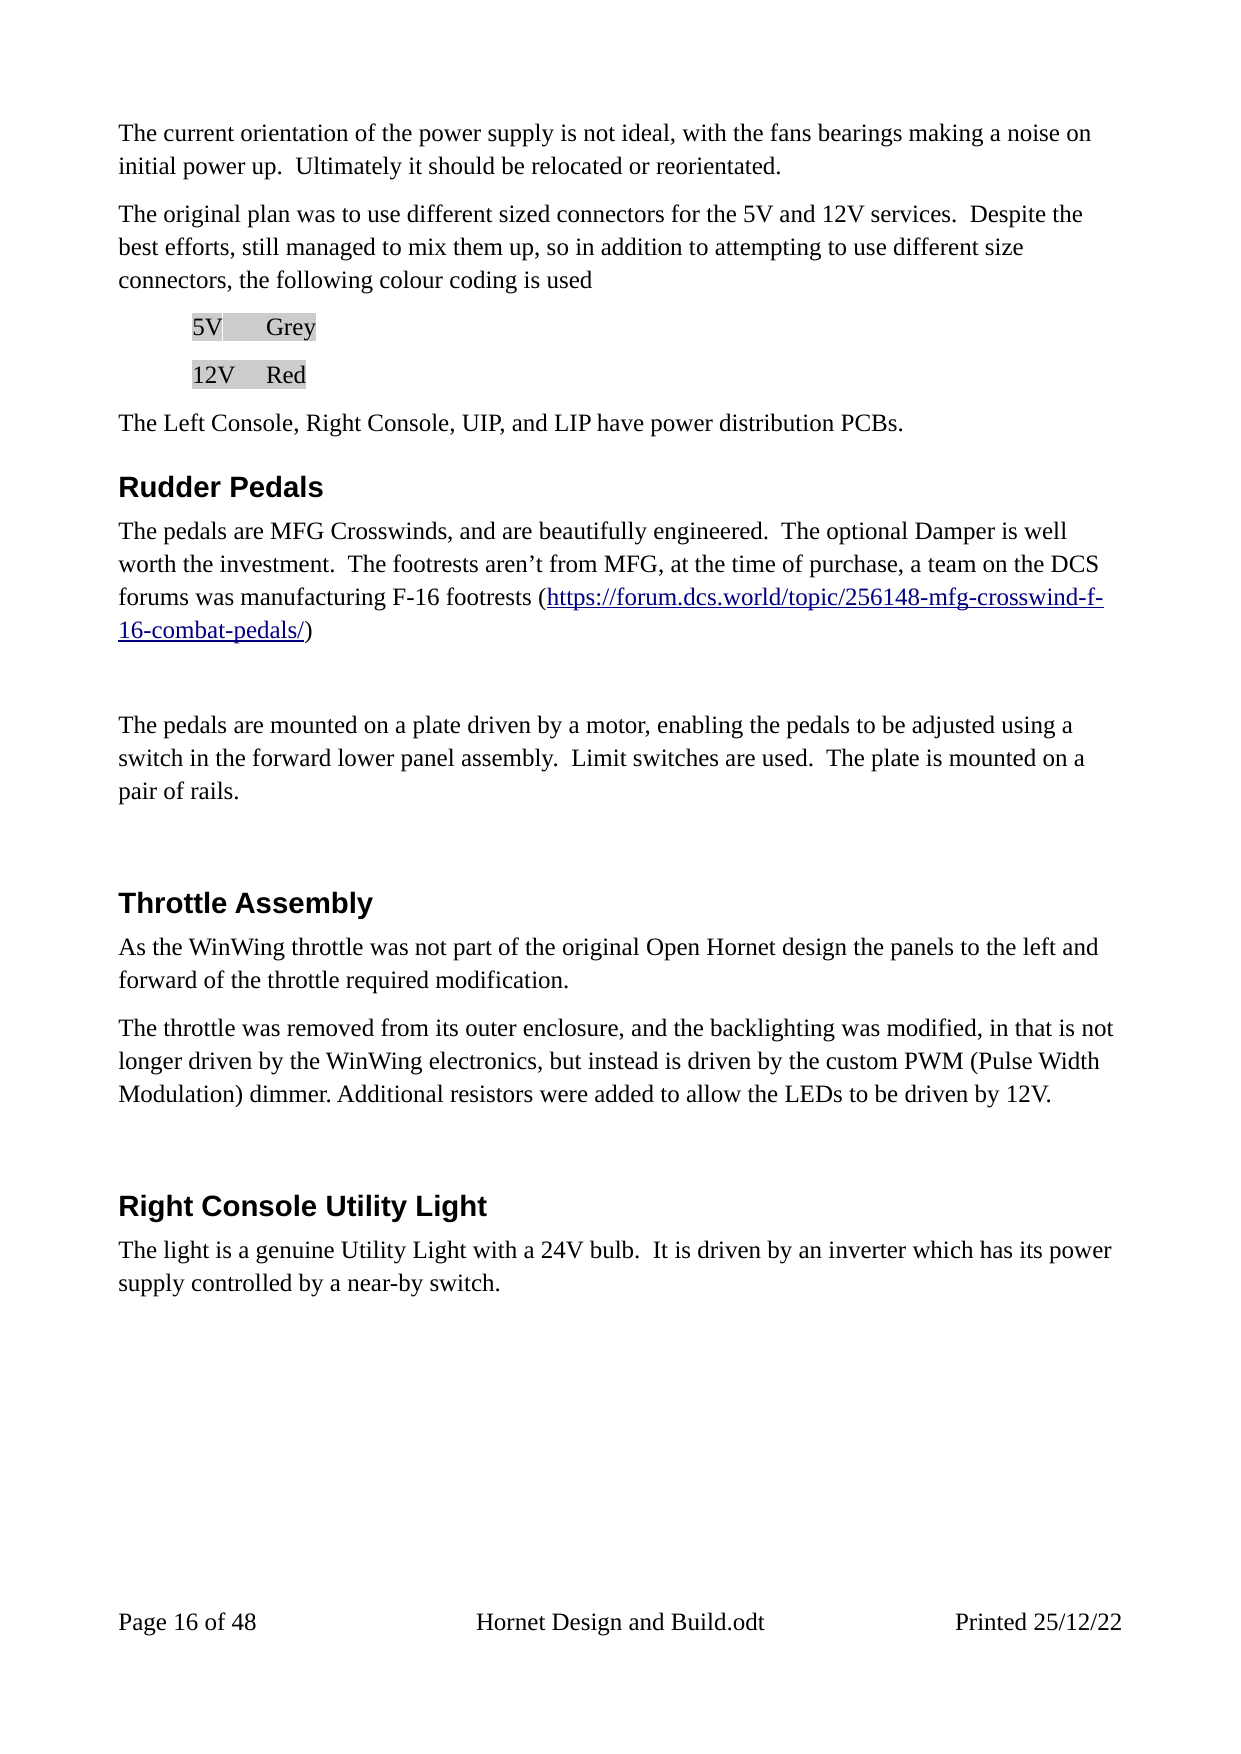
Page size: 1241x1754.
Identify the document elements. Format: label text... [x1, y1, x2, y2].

subtitle Rudder Pedals [118, 470, 1122, 503]
text The original plan was to use different sized connectors for the 5V and 12V services. Despite the best efforts, still managed to mix them up, so in addition to attempting to use different size connectors, the following colour coding is used [118, 199, 1122, 293]
text The Left Console, Right Console, UIP, and LIP have power distribution PCBs. [118, 408, 1122, 436]
text The pedals are MFG Crosswinds, and are beautifully engineered. The optional Damper is well worth the investment. The footrests aren’t from MFG, at the time of purchase, a team on the DCS forums was manufacturing F-16 footrests (https://forum.dcs.world/topic/256148-mfg-crosswind-f-16-combat-pedals/) [118, 516, 1122, 644]
text The throttle was removed from its outer enclosure, and the backlighting was modified, in that is not longer driven by the WinWing electronics, but instead is driven by the custom PWM (Pulse Width Modulation) dimmer. Additional resistors were added to allow the LEDs to be driven by 12V. [118, 1013, 1122, 1108]
text The current orientation of the power supply is not ideal, with the fans bearings making a noise on initial power up. Ultimately it should be relocated or reorientated. [118, 118, 1122, 180]
text As the WinWing throttle was not part of the original Open Hornet design the panels to the left and forward of the throttle required modification. [118, 932, 1122, 994]
subtitle Right Console Utility Light [118, 1189, 1122, 1223]
text 12V Red [118, 360, 1122, 389]
text The pedals are mounted on a plate driven by a motor, enabling the pedals to be adjusted using a switch in the forward lower panel assembly. Limit switches are used. The plate is mounted on a pair of rails. [118, 710, 1122, 805]
text The light is a genuine Utility Light with a 24V bulb. It is driven by an inverter which has its power supply controlled by a near-by switch. [118, 1235, 1122, 1297]
subtitle Throttle Assembly [118, 886, 1122, 920]
text 5V Grey [118, 312, 1122, 341]
